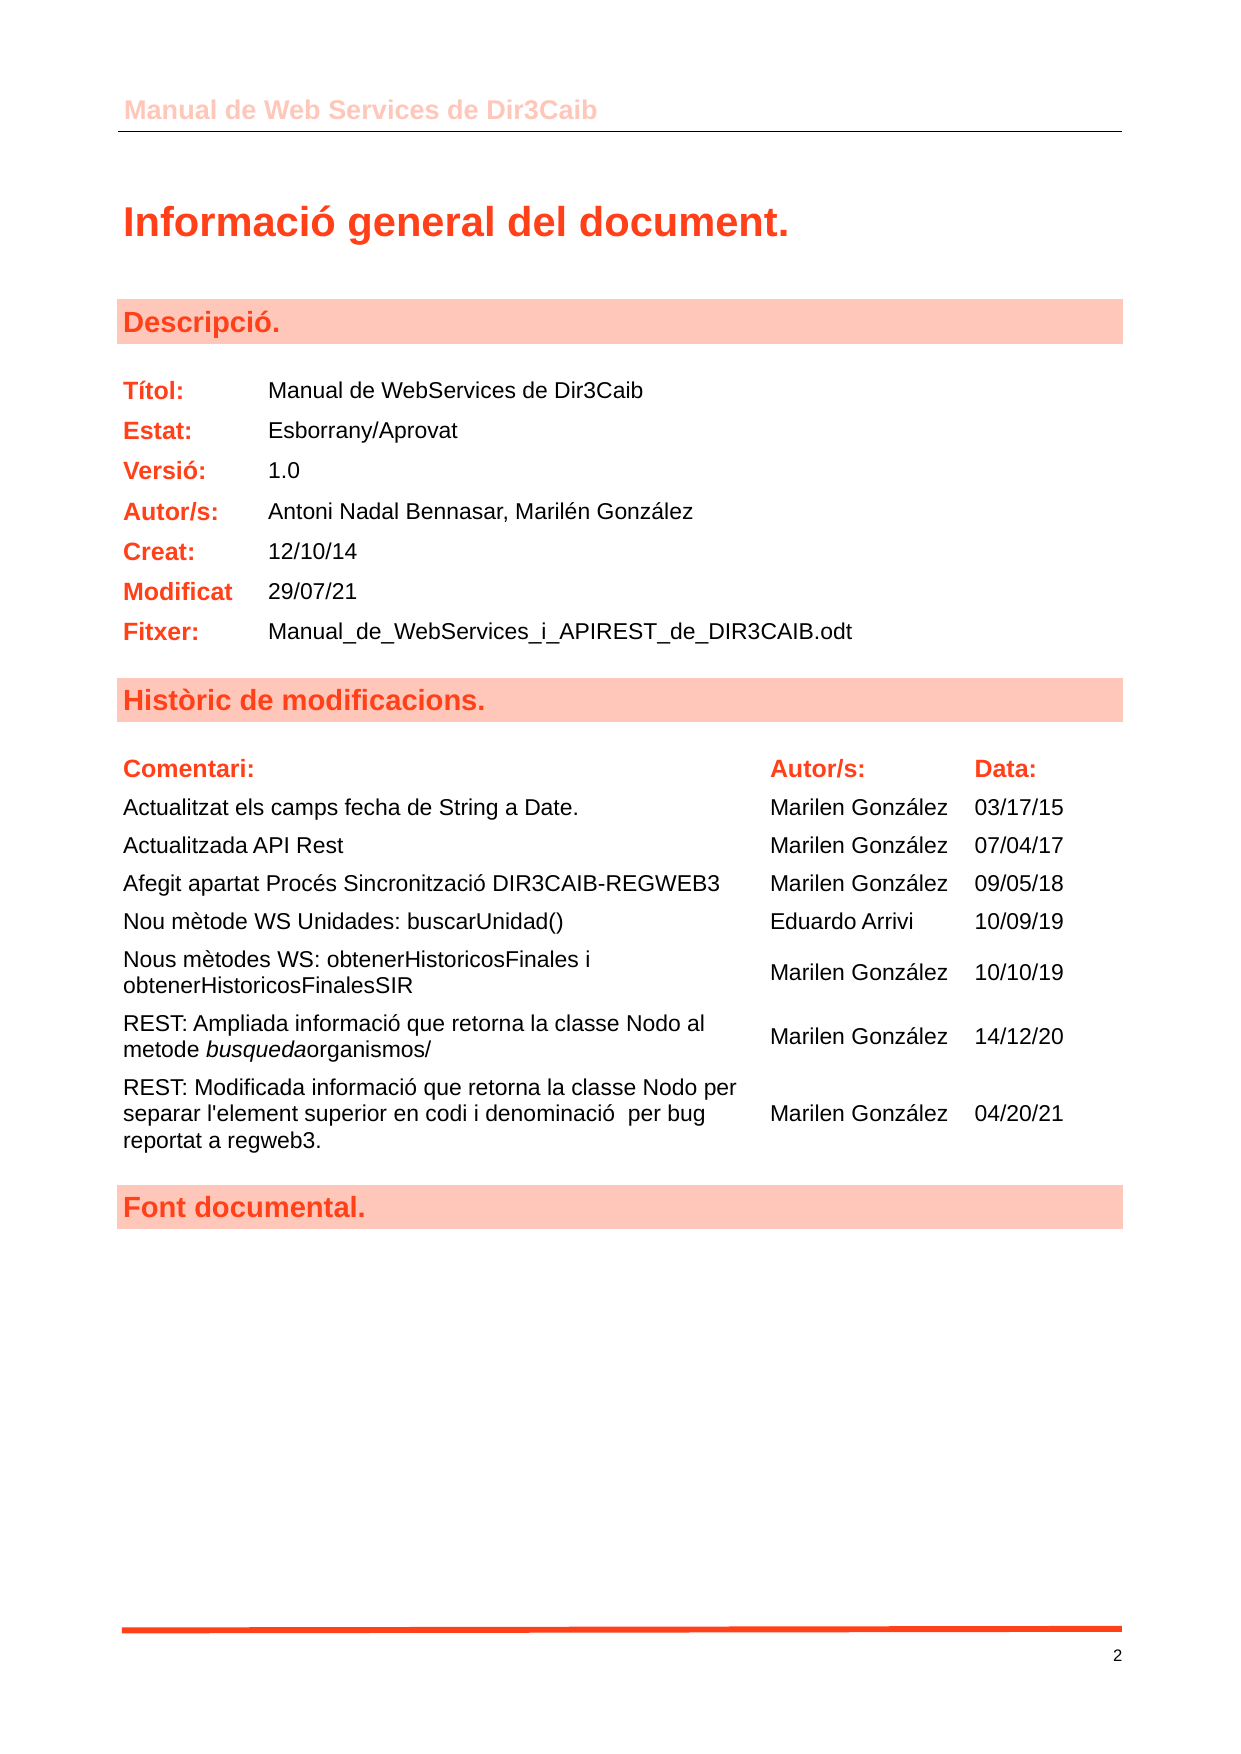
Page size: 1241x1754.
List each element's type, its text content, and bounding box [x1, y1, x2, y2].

table_cell Descripció. [117, 299, 1123, 344]
table_cell [117, 344, 1123, 370]
table_cell Versió: [117, 451, 262, 491]
table_cell [117, 652, 1123, 677]
table_cell Marilen González [764, 826, 968, 864]
table_cell Font documental. [117, 1185, 1123, 1229]
table_cell Estat: [117, 410, 262, 451]
table_cell Afegit apartat Procés Sincronització DIR3CAIB-REGWEB3 [117, 864, 764, 902]
table_cell REST: Ampliada informació que retorna la classe Nodo al metode busquedaorganismos/ [117, 1004, 764, 1068]
table_cell Títol: [117, 370, 262, 410]
table_cell 10/10/19 [969, 940, 1123, 1004]
table_cell Actualitzada API Rest [117, 826, 764, 864]
table_cell Marilen González [764, 864, 968, 902]
table_cell [117, 1333, 1123, 1371]
table_cell Modificat [117, 571, 262, 611]
table_cell Nou mètode WS Unidades: buscarUnidad() [117, 902, 764, 940]
table_cell Marilen González [764, 1004, 968, 1068]
table_cell Marilen González [764, 1068, 968, 1159]
table_cell Nous mètodes WS: obtenerHistoricosFinales i obtenerHistoricosFinalesSIR [117, 940, 764, 1004]
table_cell Marilen González [764, 789, 968, 826]
table_cell Manual_de_WebServices_i_APIREST_de_DIR3CAIB.odt [262, 611, 1123, 652]
table_cell Eduardo Arrivi [764, 902, 968, 940]
table_cell 17/03/15 [969, 789, 1123, 826]
table_cell [117, 1230, 1123, 1255]
table_cell Marilen González [764, 940, 968, 1004]
table_cell [117, 1255, 1123, 1293]
table_cell 20/04/21 [969, 1068, 1123, 1159]
table_cell Històric de modificacions. [117, 678, 1123, 722]
table_cell [117, 1293, 1123, 1333]
table_cell Comentari: [117, 748, 764, 788]
table_cell [117, 1409, 1123, 1446]
table_cell 10/12/14 [262, 531, 1123, 571]
table_cell Autor/s: [764, 748, 968, 788]
table_cell 10/09/19 [969, 902, 1123, 940]
table_cell 09/05/18 [969, 864, 1123, 902]
table_cell 14/12/20 [969, 1004, 1123, 1068]
table_cell Esborrany/Aprovat [262, 410, 1123, 451]
table_cell 1.0 [262, 451, 1123, 491]
table_cell [117, 1446, 1123, 1484]
table_cell Autor/s: [117, 491, 262, 531]
table_cell Data: [969, 748, 1123, 788]
table_cell [117, 723, 1123, 748]
table_cell Actualitzat els camps fecha de String a Date. [117, 789, 764, 826]
table_cell Antoni Nadal Bennasar, Marilén González [262, 491, 1123, 531]
table_cell [117, 1371, 1123, 1409]
table_cell Fitxer: [117, 611, 262, 652]
table_header Informació general del document. [117, 192, 1123, 299]
table_cell 29/07/21 [262, 571, 1123, 611]
table_cell 07/04/17 [969, 826, 1123, 864]
table_cell REST: Modificada informació que retorna la classe Nodo per separar l'element superior en codi i denominació per bug reportat a regweb3. [117, 1068, 764, 1159]
table_cell [117, 1159, 1123, 1184]
table_cell Creat: [117, 531, 262, 571]
table_cell Manual de WebServices de Dir3Caib [262, 370, 1123, 410]
